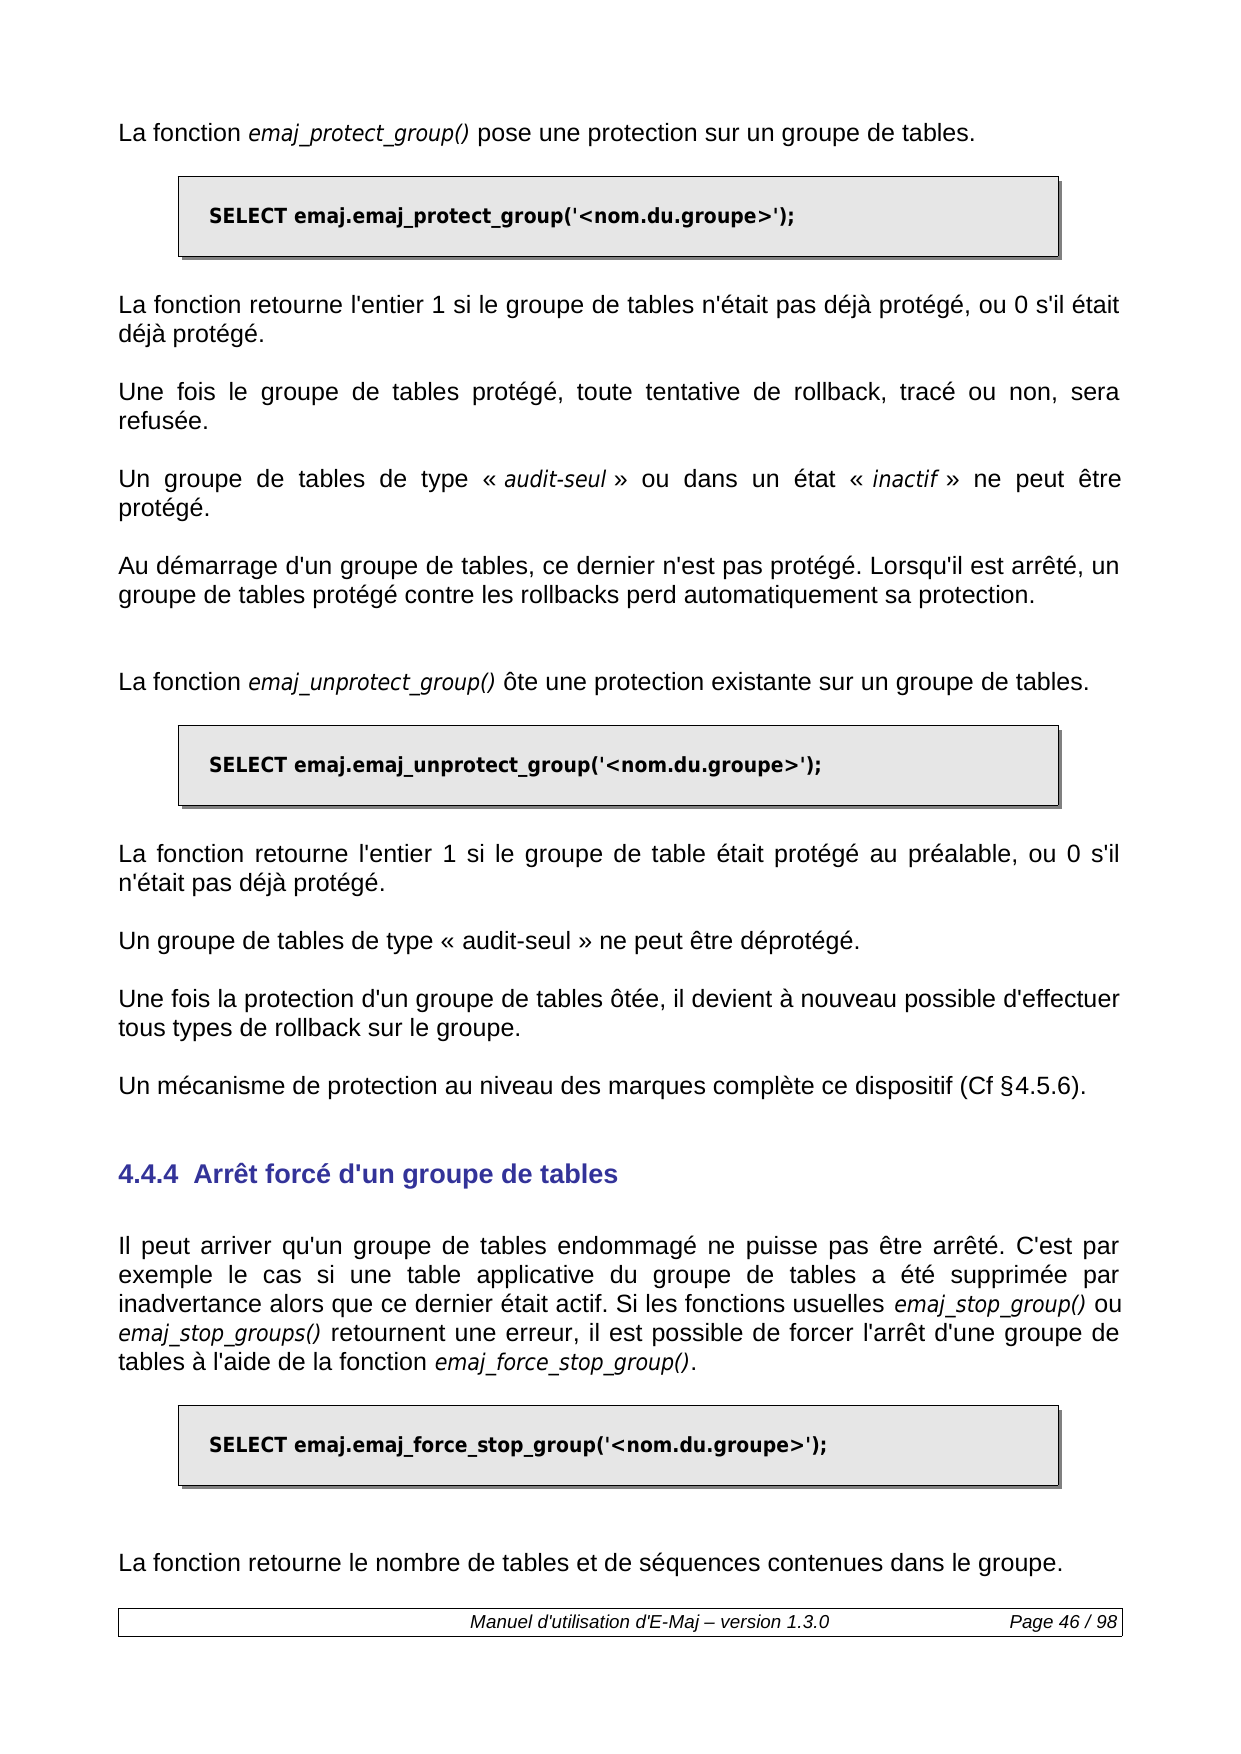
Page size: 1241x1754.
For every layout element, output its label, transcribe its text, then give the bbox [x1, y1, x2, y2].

text La fonction retourne l'entier 1 si le groupe de tables n'était pas déjà protégé, ou 0 s'il était déjà protégé. [118, 289, 1122, 348]
text Un groupe de tables de type « audit-seul » ou dans un état « inactif » ne peut être protégé. [118, 464, 1122, 522]
text Au démarrage d'un groupe de tables, ce dernier n'est pas protégé. Lorsqu'il est arrêté, un groupe de tables protégé contre les rollbacks perd automatiquement sa protection. [118, 551, 1122, 609]
text La fonction emaj_protect_group() pose une protection sur un groupe de tables. [118, 118, 1122, 147]
text La fonction retourne l'entier 1 si le groupe de table était protégé au préalable, ou 0 s'il n'était pas déjà protégé. [118, 839, 1122, 897]
text Un mécanisme de protection au niveau des marques complète ce dispositif (Cf §4.5.6). [118, 1071, 1122, 1100]
text SELECT emaj.emaj_protect_group('<nom.du.groupe>'); [179, 201, 1058, 225]
text SELECT emaj.emaj_force_stop_group('<nom.du.groupe>'); [179, 1430, 1058, 1454]
subtitle Arrêt forcé d'un groupe de tables [118, 1158, 1122, 1189]
text Il peut arriver qu'un groupe de tables endommagé ne puisse pas être arrêté. C'est par exemple le cas si une table applicative du groupe de tables a été supprimée par inadvertance alors que ce dernier était actif. Si les fonctions usuelles emaj_stop_group() ou emaj_stop_groups() retournent une erreur, il est possible de forcer l'arrêt d'une groupe de tables à l'aide de la fonction emaj_force_stop_group(). [118, 1231, 1122, 1376]
text La fonction emaj_unprotect_group() ôte une protection existante sur un groupe de tables. [118, 667, 1122, 696]
text La fonction retourne le nombre de tables et de séquences contenues dans le groupe. [118, 1548, 1122, 1577]
text Un groupe de tables de type « audit-seul » ne peut être déprotégé. [118, 926, 1122, 955]
text SELECT emaj.emaj_unprotect_group('<nom.du.groupe>'); [179, 750, 1058, 774]
text Une fois le groupe de tables protégé, toute tentative de rollback, tracé ou non, sera refusée. [118, 377, 1122, 435]
text Une fois la protection d'un groupe de tables ôtée, il devient à nouveau possible d'effectuer tous types de rollback sur le groupe. [118, 984, 1122, 1042]
